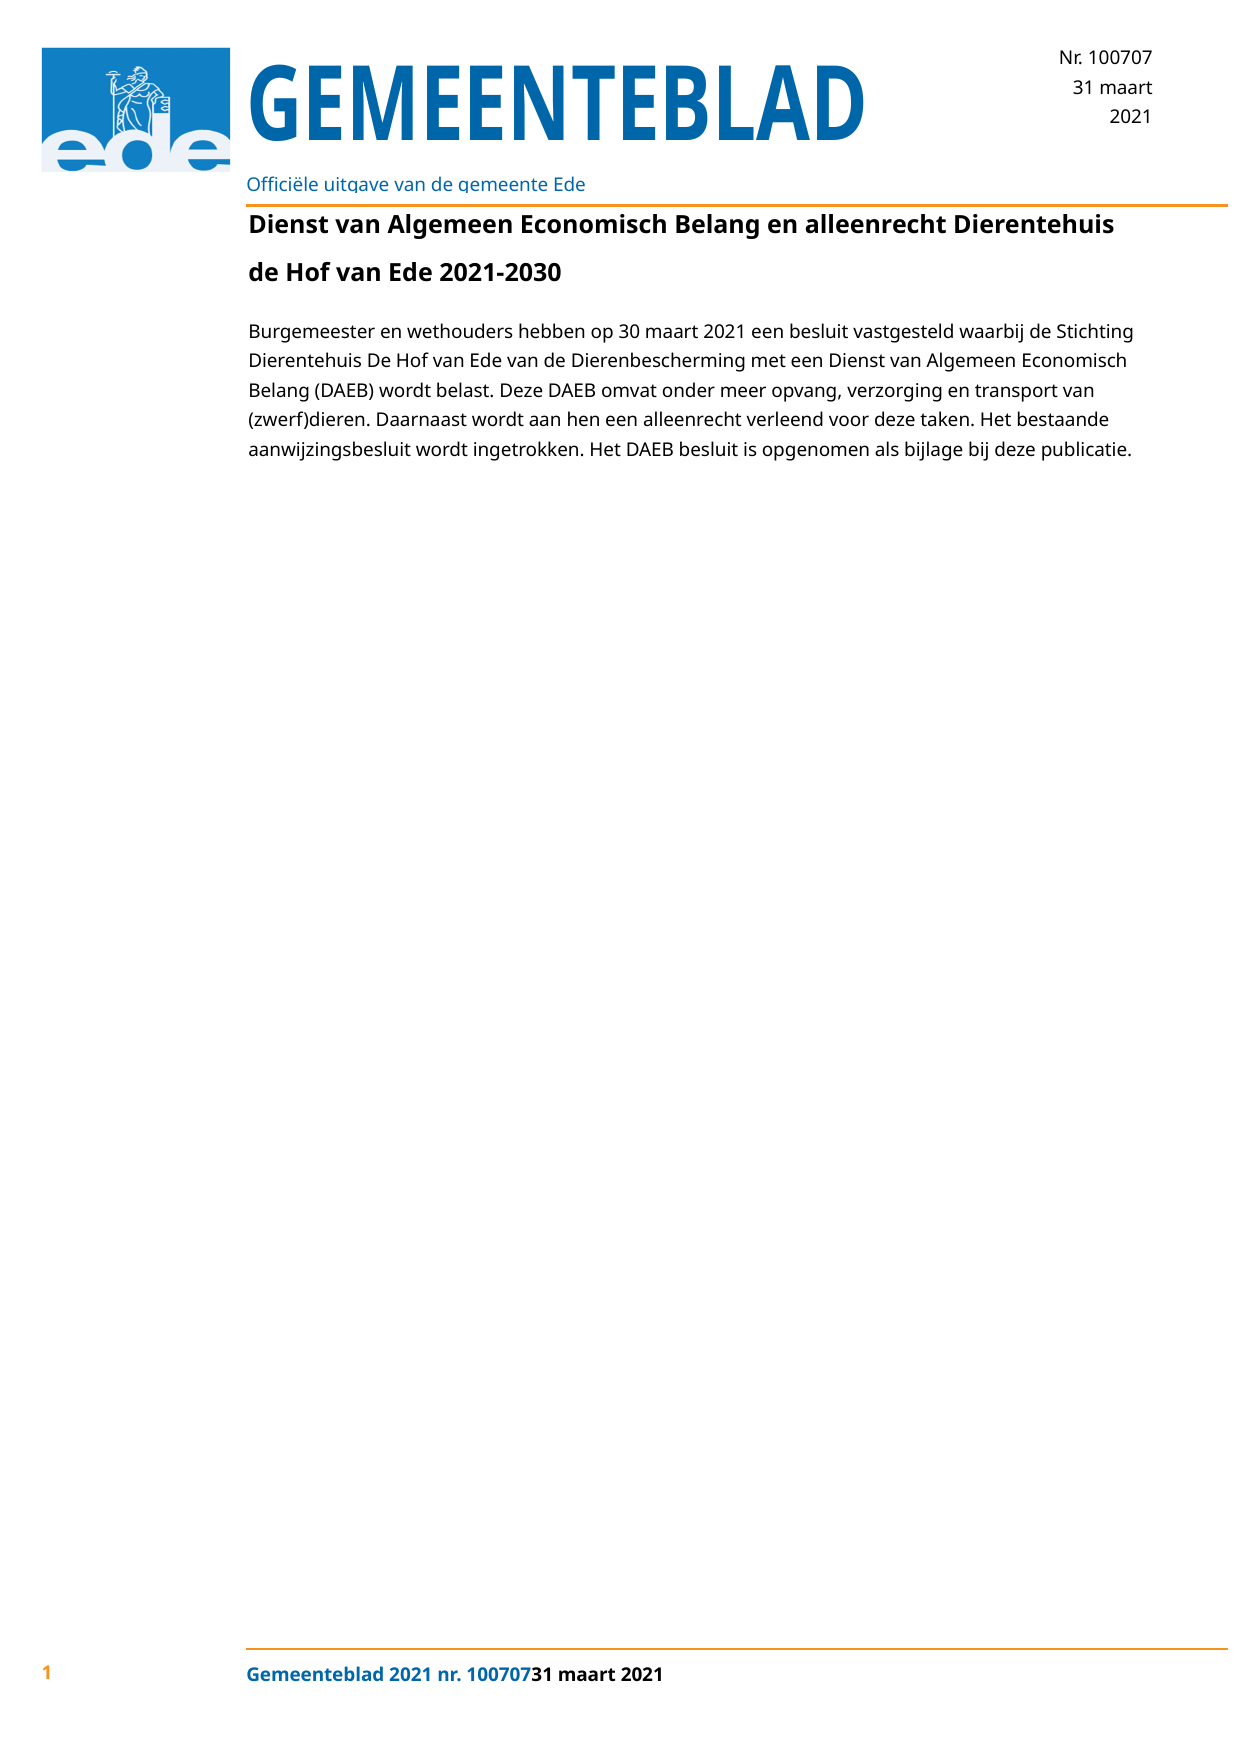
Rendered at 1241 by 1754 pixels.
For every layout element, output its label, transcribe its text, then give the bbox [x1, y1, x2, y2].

text Dienst van Algemeen Economisch Belang en alleenrecht Dierentehuis de Hof van Ede 2021-2030 [248, 207, 1152, 288]
picture [41, 47, 231, 172]
text Burgemeester en wethouders hebben op 30 maart 2021 een besluit vastgesteld waarbij de Stichting Dierentehuis De Hof van Ede van de Dierenbescherming met een Dienst van Algemeen Economisch Belang (DAEB) wordt belast. Deze DAEB omvat onder meer opvang, verzorging en transport van (zwerf)dieren. Daarnaast wordt aan hen een alleenrecht verleend voor deze taken. Het bestaande aanwijzingsbesluit wordt ingetrokken. Het DAEB besluit is opgenomen als bijlage bij deze publicatie. [248, 318, 1152, 462]
